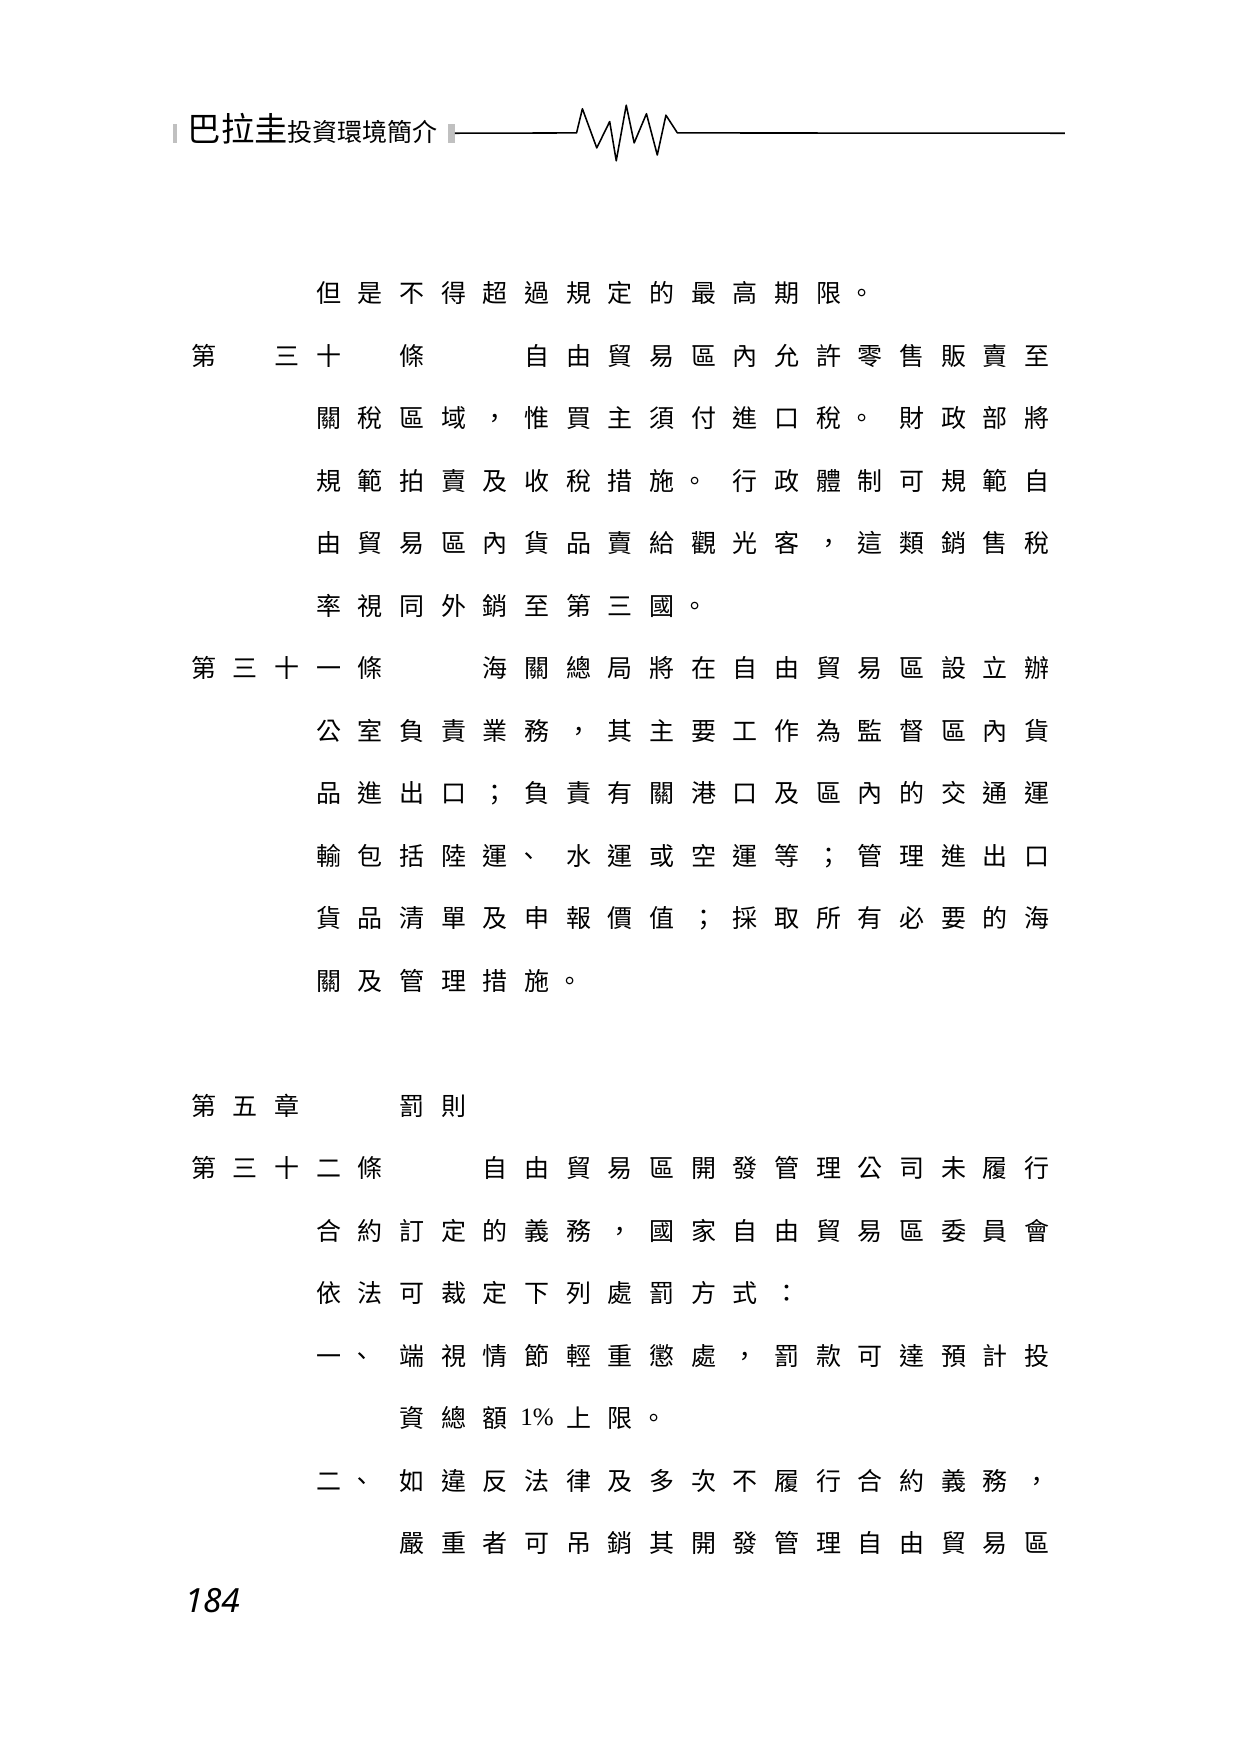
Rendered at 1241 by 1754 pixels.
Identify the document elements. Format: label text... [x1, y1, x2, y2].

text 第五章 罰則 [183, 1063, 1058, 1125]
text 第 三十 條 自由貿易區內允許零售販賣至關稅區域，惟買主須付進口稅。財政部將規範拍賣及收稅措施。行政體制可規範自由貿易區內貨品賣給觀光客，這類銷售稅率視同外銷至第三國。 [183, 313, 1058, 625]
text 二、如違反法律及多次不履行合約義務，嚴重者可吊銷其開發管理自由貿易區 [306, 1438, 1058, 1563]
text 一、端視情節輕重懲處，罰款可達預計投資總額1%上限。 [306, 1313, 1058, 1438]
text 第三十一條 海關總局將在自由貿易區設立辦公室負責業務，其主要工作為監督區內貨品進出口；負責有關港口及區內的交通運輸包括陸運、水運或空運等；管理進出口貨品清單及申報價值；採取所有必要的海關及管理措施。 [183, 625, 1058, 1000]
text 第三十二條 自由貿易區開發管理公司未履行合約訂定的義務，國家自由貿易區委員會依法可裁定下列處罰方式： [183, 1125, 1058, 1313]
text 但是不得超過規定的最高期限。 [183, 250, 1058, 313]
